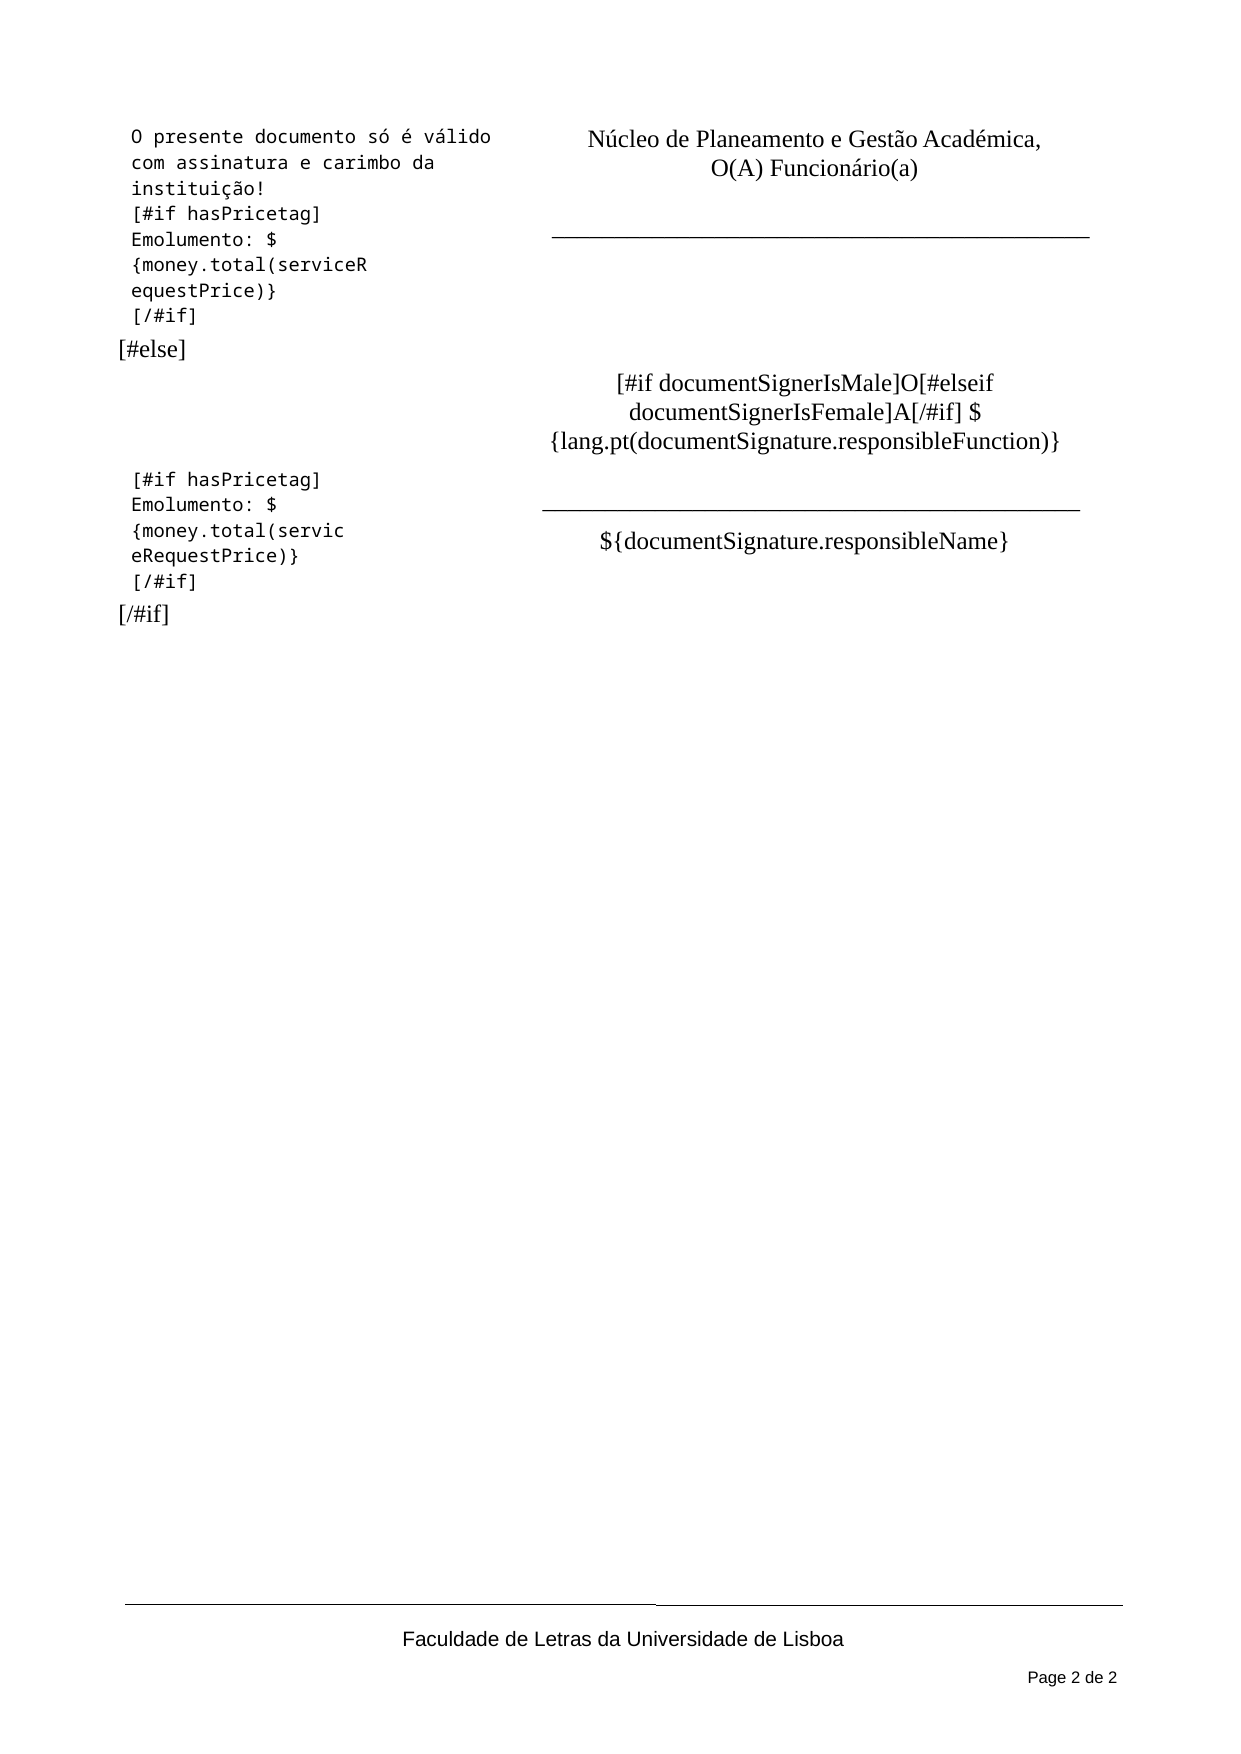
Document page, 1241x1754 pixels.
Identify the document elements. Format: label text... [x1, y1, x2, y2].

table_header [#if documentSignerIsMale]O[#elseif documentSignerIsFemale]A[/#if] ${lang.pt(documentSignature.responsibleFunction)} [125, 363, 1110, 460]
table_cell ___________________________________________ [500, 460, 1110, 520]
text [#else] [118, 334, 1122, 362]
table_cell ${documentSignature.responsibleName} [500, 520, 1110, 599]
table_header O presente documento só é válido com assinatura e carimbo da instituição! [#if hasPricetag] Emolumento: ${money.total(serviceRequestPrice)} [/#if] [125, 118, 519, 334]
table_cell ___________________________________________ [519, 187, 1110, 247]
text [/#if] [118, 599, 1122, 628]
table_cell [519, 247, 1110, 334]
table_header Núcleo de Planeamento e Gestão Académica, O(A) Funcionário(a) [519, 118, 1110, 187]
table_cell [#if hasPricetag] Emolumento: ${money.total(serviceRequestPrice)} [/#if] [125, 460, 500, 599]
